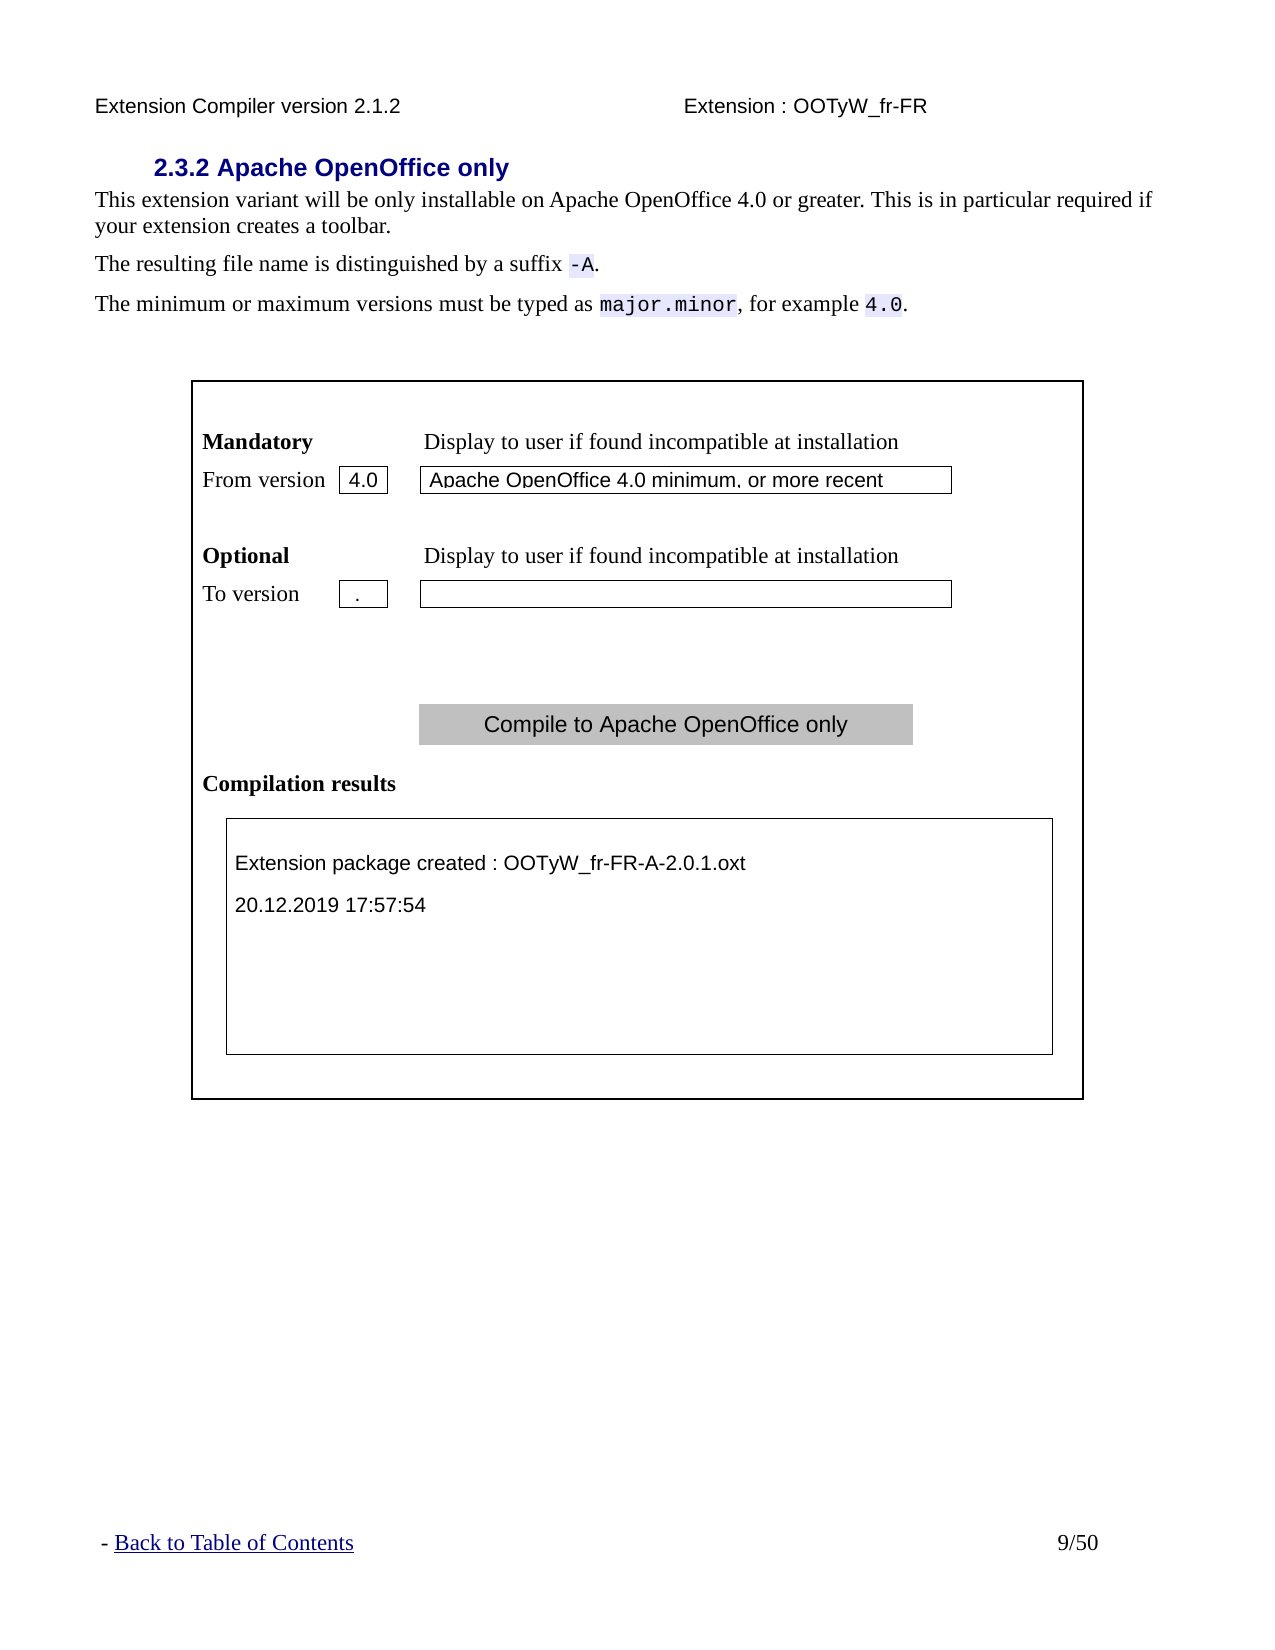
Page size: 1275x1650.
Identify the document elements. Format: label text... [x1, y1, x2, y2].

text [952, 467, 1073, 492]
subtitle Apache OpenOffice only [153, 153, 1181, 181]
text Mandatory Display to user if found incompatible at installation [202, 429, 1073, 454]
text [388, 467, 420, 492]
text The minimum or maximum versions must be typed as major.minor, for example 4.0. [94, 290, 1181, 317]
text Optional Display to user if found incompatible at installation [202, 543, 1073, 568]
text Compilation results [202, 771, 1073, 796]
text From version [202, 467, 339, 492]
text The resulting file name is distinguished by a suffix -A. [94, 251, 1181, 278]
text [952, 581, 1073, 606]
text To version [202, 581, 339, 606]
text This extension variant will be only installable on Apache OpenOffice 4.0 or greater. This is in particular required if your extension creates a toolbar. [94, 187, 1181, 238]
text [388, 581, 420, 606]
